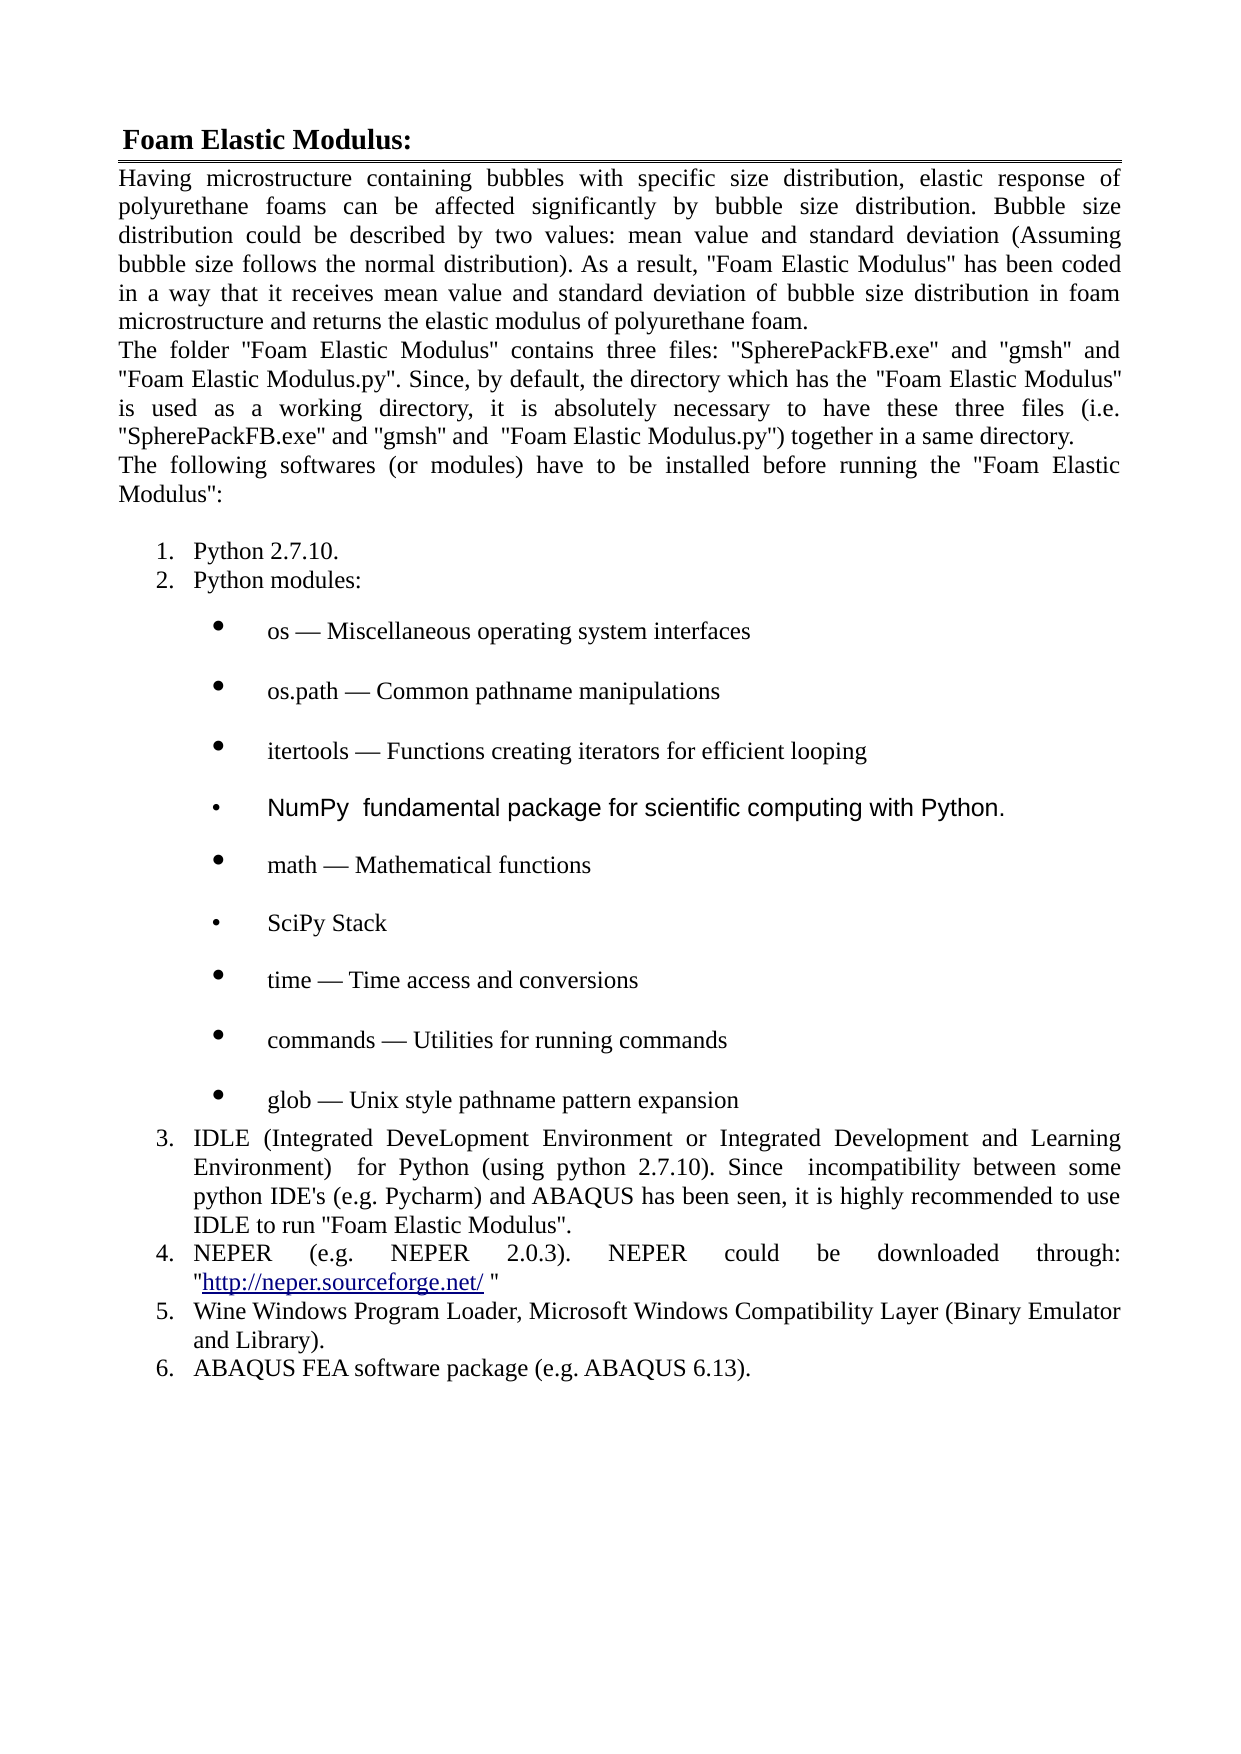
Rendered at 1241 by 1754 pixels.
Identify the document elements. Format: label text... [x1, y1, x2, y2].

subtitle itertools — Functions creating iterators for efficient looping [193, 733, 1122, 768]
list IDLE (Integrated DeveLopment Environment or Integrated Development and Learning Environment) for Python (using python 2.7.10). Since incompatibility between some python IDE's (e.g. Pycharm) and ABAQUS has been seen, it is highly recommended to use IDLE to run ''Foam Elastic Modulus''. [156, 1123, 1122, 1238]
list Python modules: [156, 565, 1122, 594]
text The following softwares (or modules) have to be installed before running the ''Foam Elastic Modulus'': [118, 450, 1122, 508]
list NEPER (e.g. NEPER 2.0.3). NEPER could be downloaded through: ''http://neper.sourceforge.net/ '' [156, 1238, 1122, 1296]
subtitle SciPy Stack [193, 908, 1122, 937]
text The folder ''Foam Elastic Modulus'' contains three files: ''SpherePackFB.exe'' and ''gmsh'' and ''Foam Elastic Modulus.py''. Since, by default, the directory which has the ''Foam Elastic Modulus'' is used as a working directory, it is absolutely necessary to have these three files (i.e. ''SpherePackFB.exe'' and ''gmsh'' and ''Foam Elastic Modulus.py'') together in a same directory. [118, 335, 1122, 450]
text Foam Elastic Modulus: [118, 118, 1122, 160]
list ABAQUS FEA software package (e.g. ABAQUS 6.13). [156, 1353, 1122, 1382]
list Python 2.7.10. [156, 536, 1122, 565]
list Wine Windows Program Loader, Microsoft Windows Compatibility Layer (Binary Emulator and Library). [156, 1296, 1122, 1353]
subtitle math — Mathematical functions [193, 848, 1122, 882]
subtitle time — Time access and conversions [193, 962, 1122, 997]
subtitle os.path — Common pathname manipulations [193, 673, 1122, 707]
subtitle NumPy fundamental package for scientific computing with Python. [193, 793, 1122, 822]
subtitle glob — Unix style pathname pattern expansion [193, 1082, 1122, 1117]
text Having microstructure containing bubbles with specific size distribution, elastic response of polyurethane foams can be affected significantly by bubble size distribution. Bubble size distribution could be described by two values: mean value and standard deviation (Assuming bubble size follows the normal distribution). As a result, ''Foam Elastic Modulus'' has been coded in a way that it receives mean value and standard deviation of bubble size distribution in foam microstructure and returns the elastic modulus of polyurethane foam. [118, 163, 1122, 335]
subtitle os — Miscellaneous operating system interfaces [193, 613, 1122, 647]
subtitle commands — Utilities for running commands [193, 1022, 1122, 1057]
